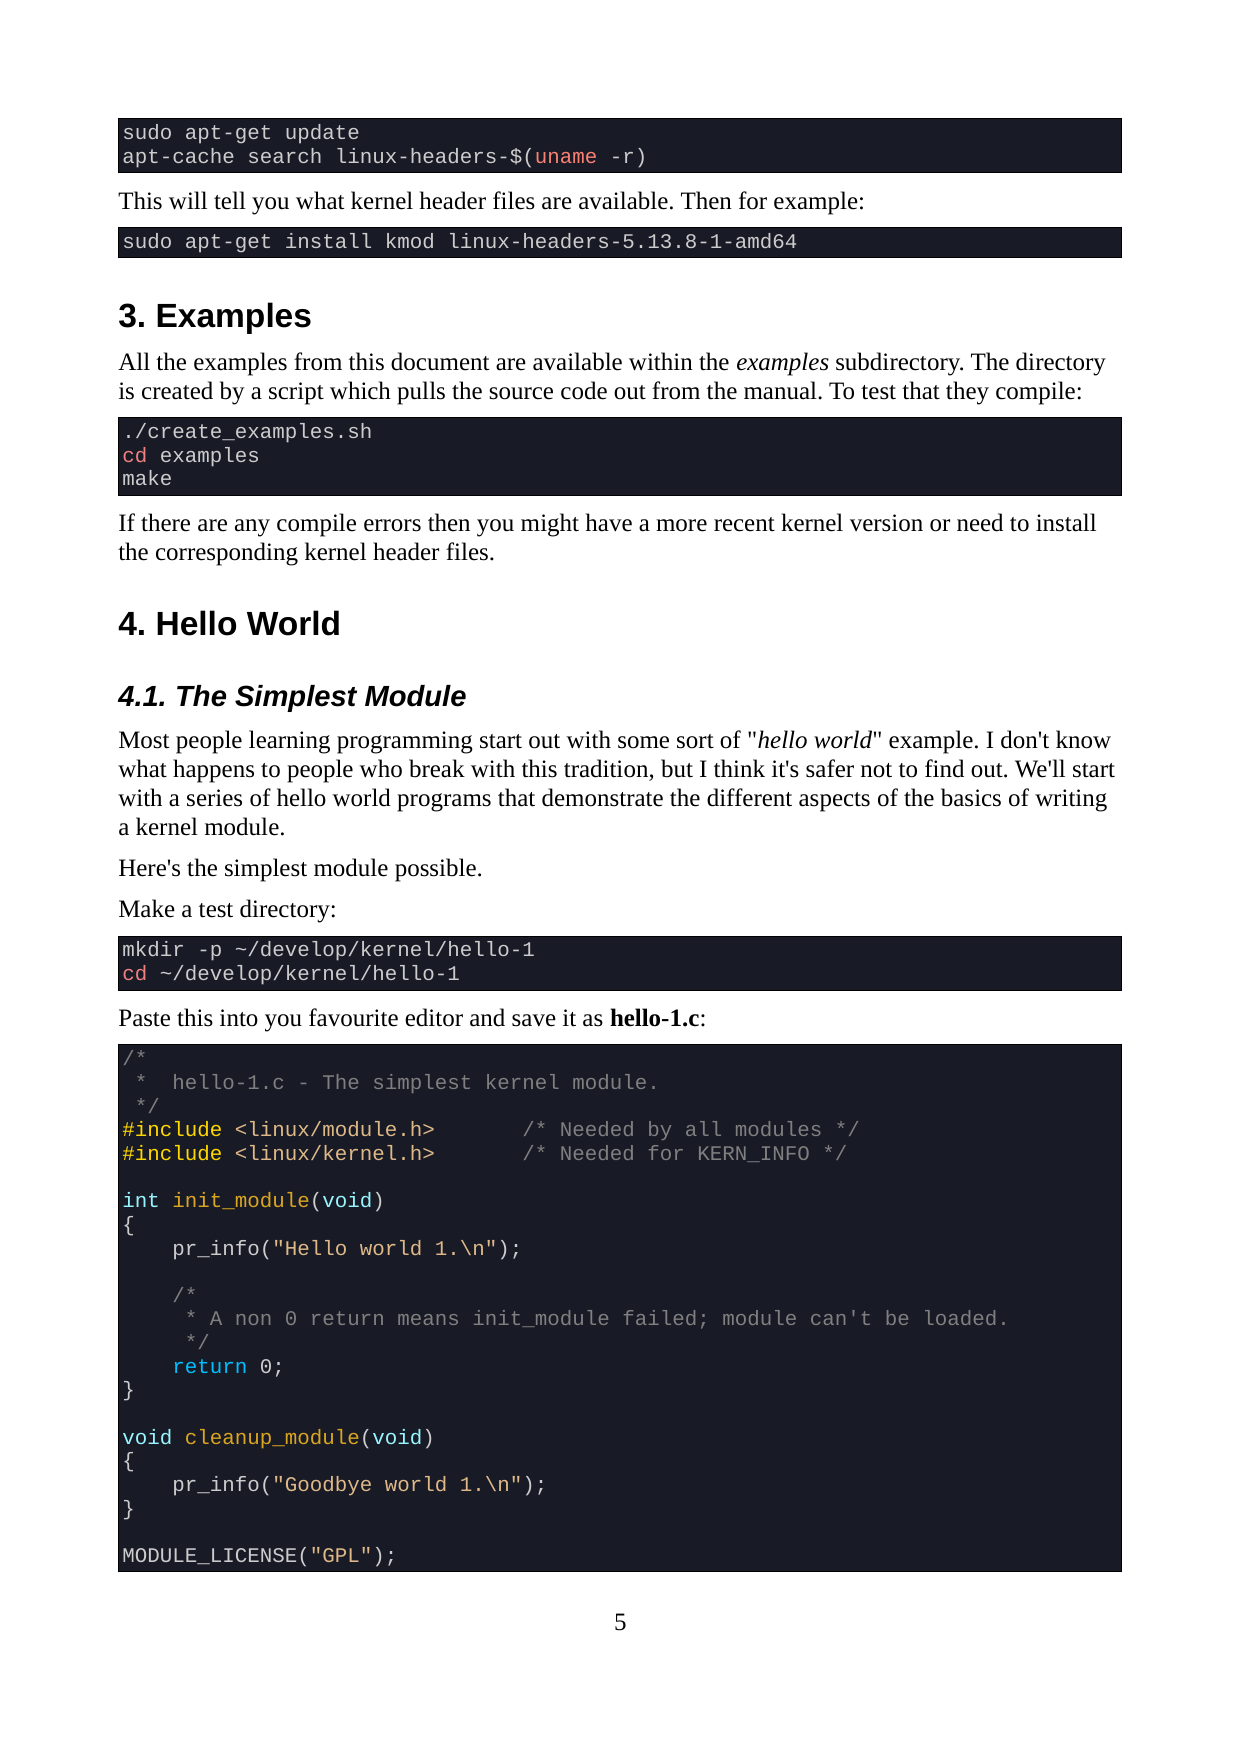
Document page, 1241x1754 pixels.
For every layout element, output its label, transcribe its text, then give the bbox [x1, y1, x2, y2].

subtitle The Simplest Module [118, 679, 1122, 713]
text All the examples from this document are available within the examples subdirectory. The directory is created by a script which pulls the source code out from the manual. To test that they compile: [118, 347, 1122, 404]
text ./create_examples.sh [119, 418, 1121, 441]
text If there are any compile errors then you might have a more recent kernel version or need to install the corresponding kernel header files. [118, 508, 1122, 566]
text */ [119, 1328, 1121, 1352]
text #include <linux/kernel.h> /* Needed for KERN_INFO */ [119, 1139, 1121, 1163]
text { [119, 1210, 1121, 1233]
subtitle Hello World [118, 603, 1122, 642]
text */ [119, 1092, 1121, 1115]
text Paste this into you favourite editor and save it as hello-1.c: [118, 1003, 1122, 1032]
text return 0; [119, 1352, 1121, 1375]
text /* [119, 1281, 1121, 1304]
text This will tell you what kernel header files are available. Then for example: [118, 186, 1122, 214]
text Make a test directory: [118, 894, 1122, 923]
text void cleanup_module(void) [119, 1423, 1121, 1446]
text * A non 0 return means init_module failed; module can't be loaded. [119, 1304, 1121, 1328]
text apt-cache search linux-headers-$(uname -r) [119, 142, 1121, 172]
text * hello-1.c - The simplest kernel module. [119, 1068, 1121, 1092]
subtitle Examples [118, 296, 1122, 334]
text sudo apt-get install kmod linux-headers-5.13.8-1-amd64 [119, 228, 1121, 257]
text } [119, 1494, 1121, 1517]
text cd ~/develop/kernel/hello-1 [119, 959, 1121, 990]
text sudo apt-get update [119, 119, 1121, 142]
text mkdir -p ~/develop/kernel/hello-1 [119, 937, 1121, 959]
text pr_info("Hello world 1.\n"); [119, 1233, 1121, 1257]
text } [119, 1375, 1121, 1399]
text Most people learning programming start out with some sort of "hello world" example. I don't know what happens to people who break with this tradition, but I think it's safer not to find out. We'll start with a series of hello world programs that demonstrate the different aspects of the basics of writing a kernel module. [118, 726, 1122, 841]
text cd examples [119, 441, 1121, 464]
text { [119, 1446, 1121, 1470]
text Here's the simplest module possible. [118, 853, 1122, 882]
text #include <linux/module.h> /* Needed by all modules */ [119, 1115, 1121, 1139]
text int init_module(void) [119, 1186, 1121, 1210]
text MODULE_LICENSE("GPL"); [119, 1541, 1121, 1571]
text pr_info("Goodbye world 1.\n"); [119, 1470, 1121, 1494]
text make [119, 464, 1121, 495]
text /* [119, 1045, 1121, 1068]
